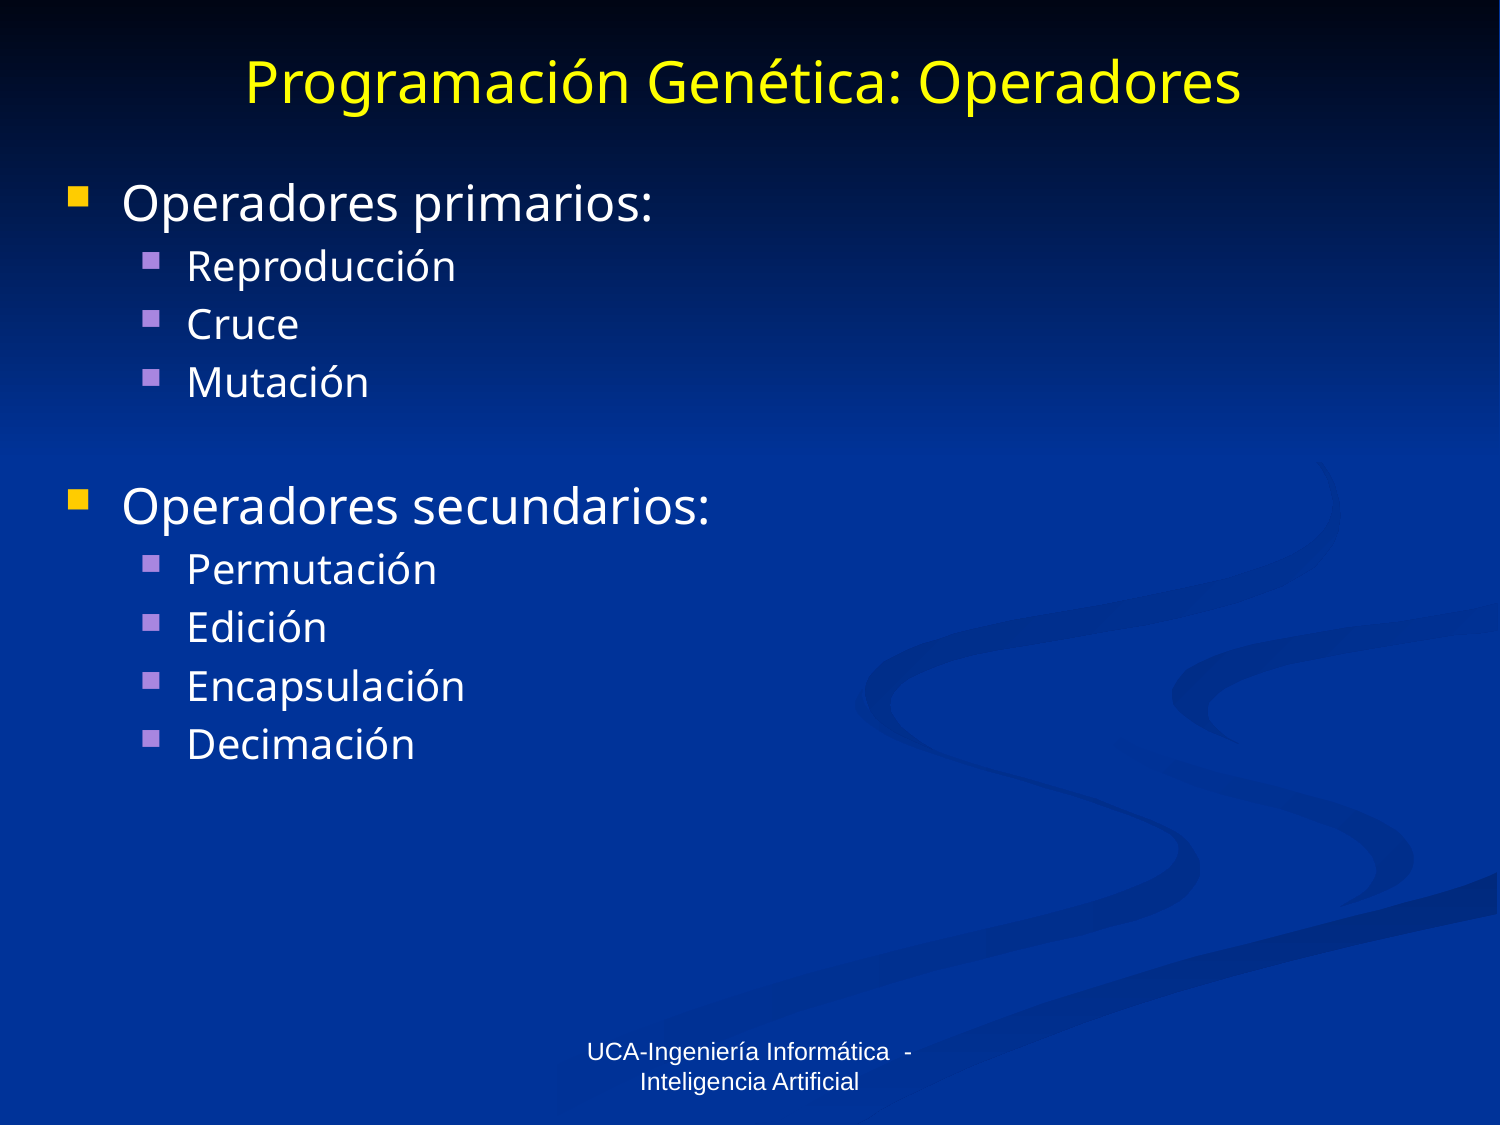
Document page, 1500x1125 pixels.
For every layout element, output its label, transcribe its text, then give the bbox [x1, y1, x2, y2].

footer UCA-Ingeniería Informática - Inteligencia Artificial [512, 1025, 988, 1104]
title Programación Genética: Operadores [24, 12, 1463, 149]
list Operadores primarios: Reproducción Cruce Mutación Operadores secundarios: Permutación Edición Encapsulación Decimación [50, 163, 1463, 1010]
